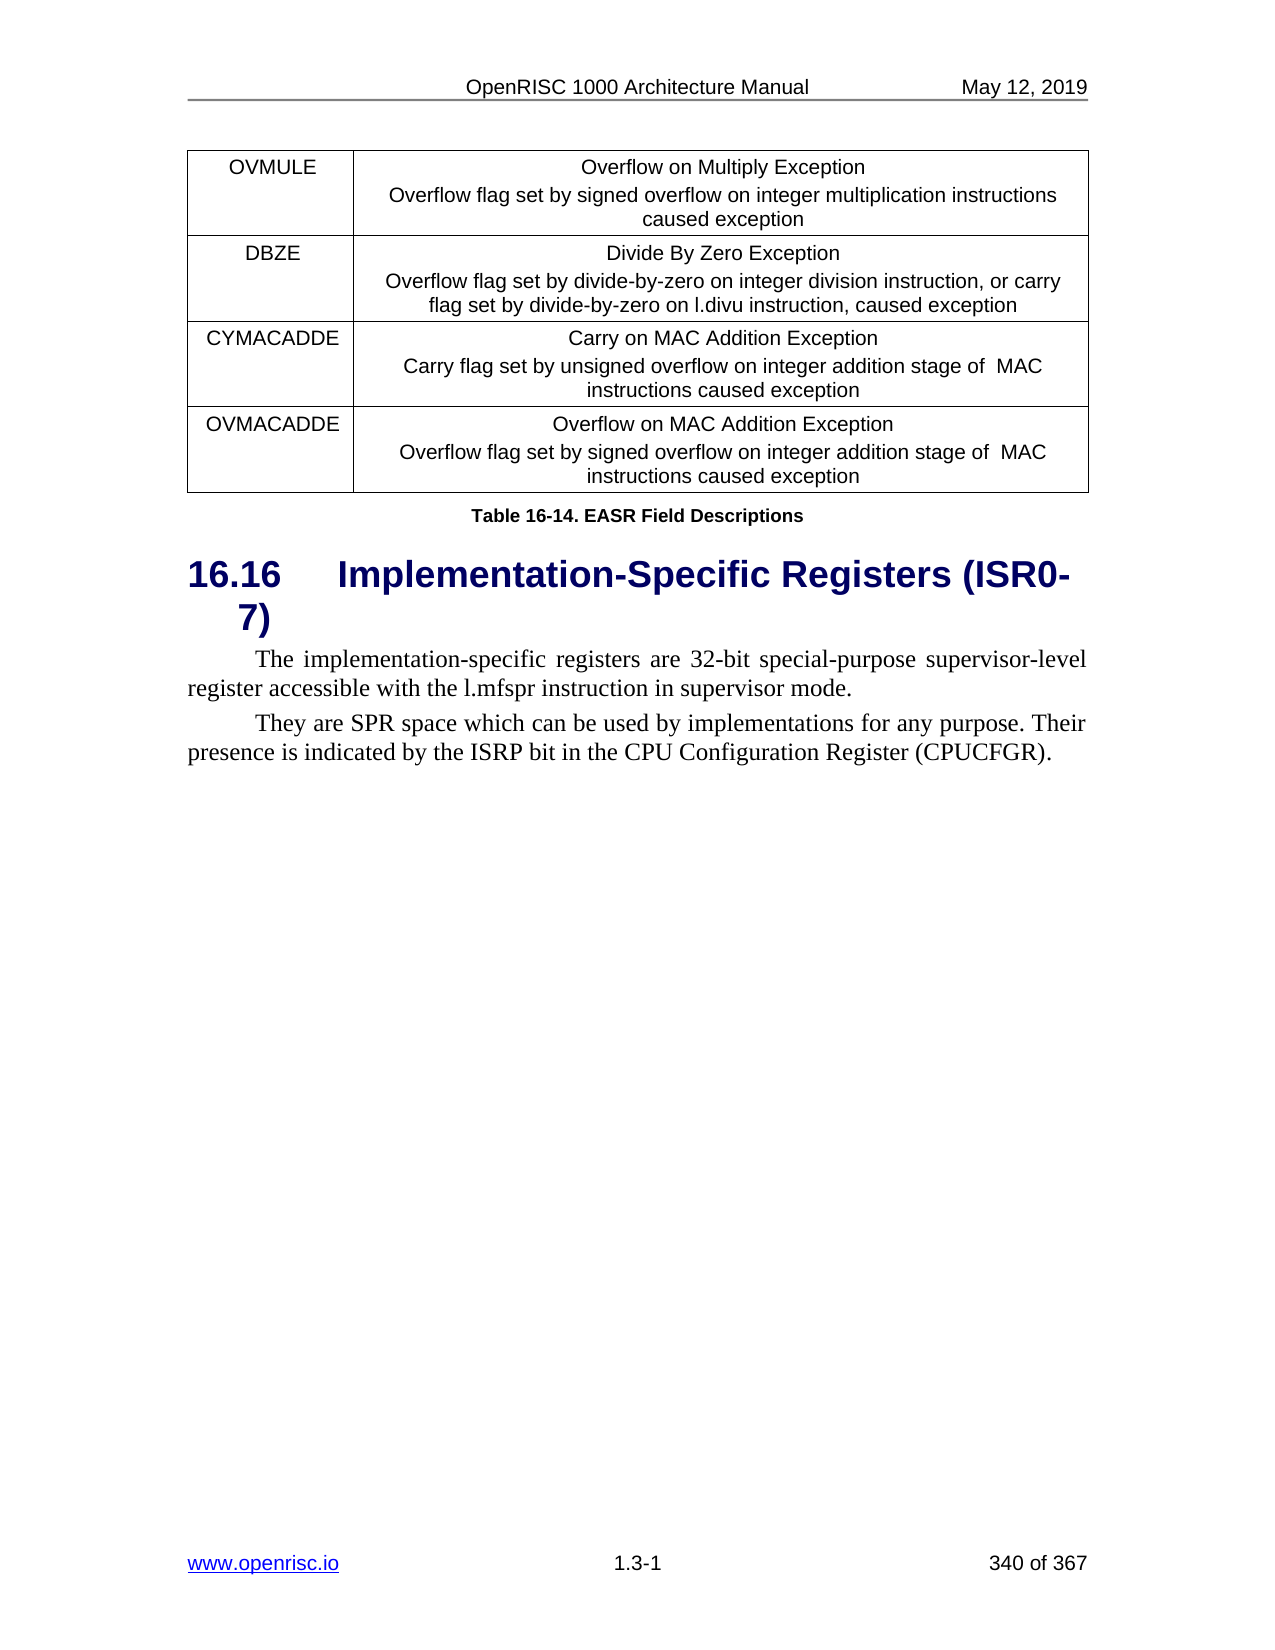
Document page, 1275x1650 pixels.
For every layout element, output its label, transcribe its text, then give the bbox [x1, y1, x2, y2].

table_cell Carry on MAC Addition Exception Carry flag set by unsigned overflow on integer addition stage of MAC instructions caused exception [354, 322, 1088, 406]
text They are SPR space which can be used by implementations for any purpose. Their presence is indicated by the ISRP bit in the CPU Configuration Register (CPUCFGR). [187, 708, 1087, 766]
text The implementation-specific registers are 32-bit special-purpose supervisor-level register accessible with the l.mfspr instruction in supervisor mode. [187, 644, 1087, 702]
text Table 16-14. EASR Field Descriptions [187, 505, 1087, 527]
table_cell CYMACADDE [188, 322, 353, 406]
subtitle Implementation-Specific Registers (ISR0-7) [187, 552, 1087, 638]
table_cell Overflow on MAC Addition Exception Overflow flag set by signed overflow on integer addition stage of MAC instructions caused exception [354, 407, 1088, 492]
table_cell OVMULE [188, 151, 353, 235]
table_cell DBZE [188, 236, 353, 321]
table_cell Divide By Zero Exception Overflow flag set by divide-by-zero on integer division instruction, or carry flag set by divide-by-zero on l.divu instruction, caused exception [354, 236, 1088, 321]
table_cell Overflow on Multiply Exception Overflow flag set by signed overflow on integer multiplication instructions caused exception [354, 151, 1088, 235]
table_cell OVMACADDE [188, 407, 353, 492]
